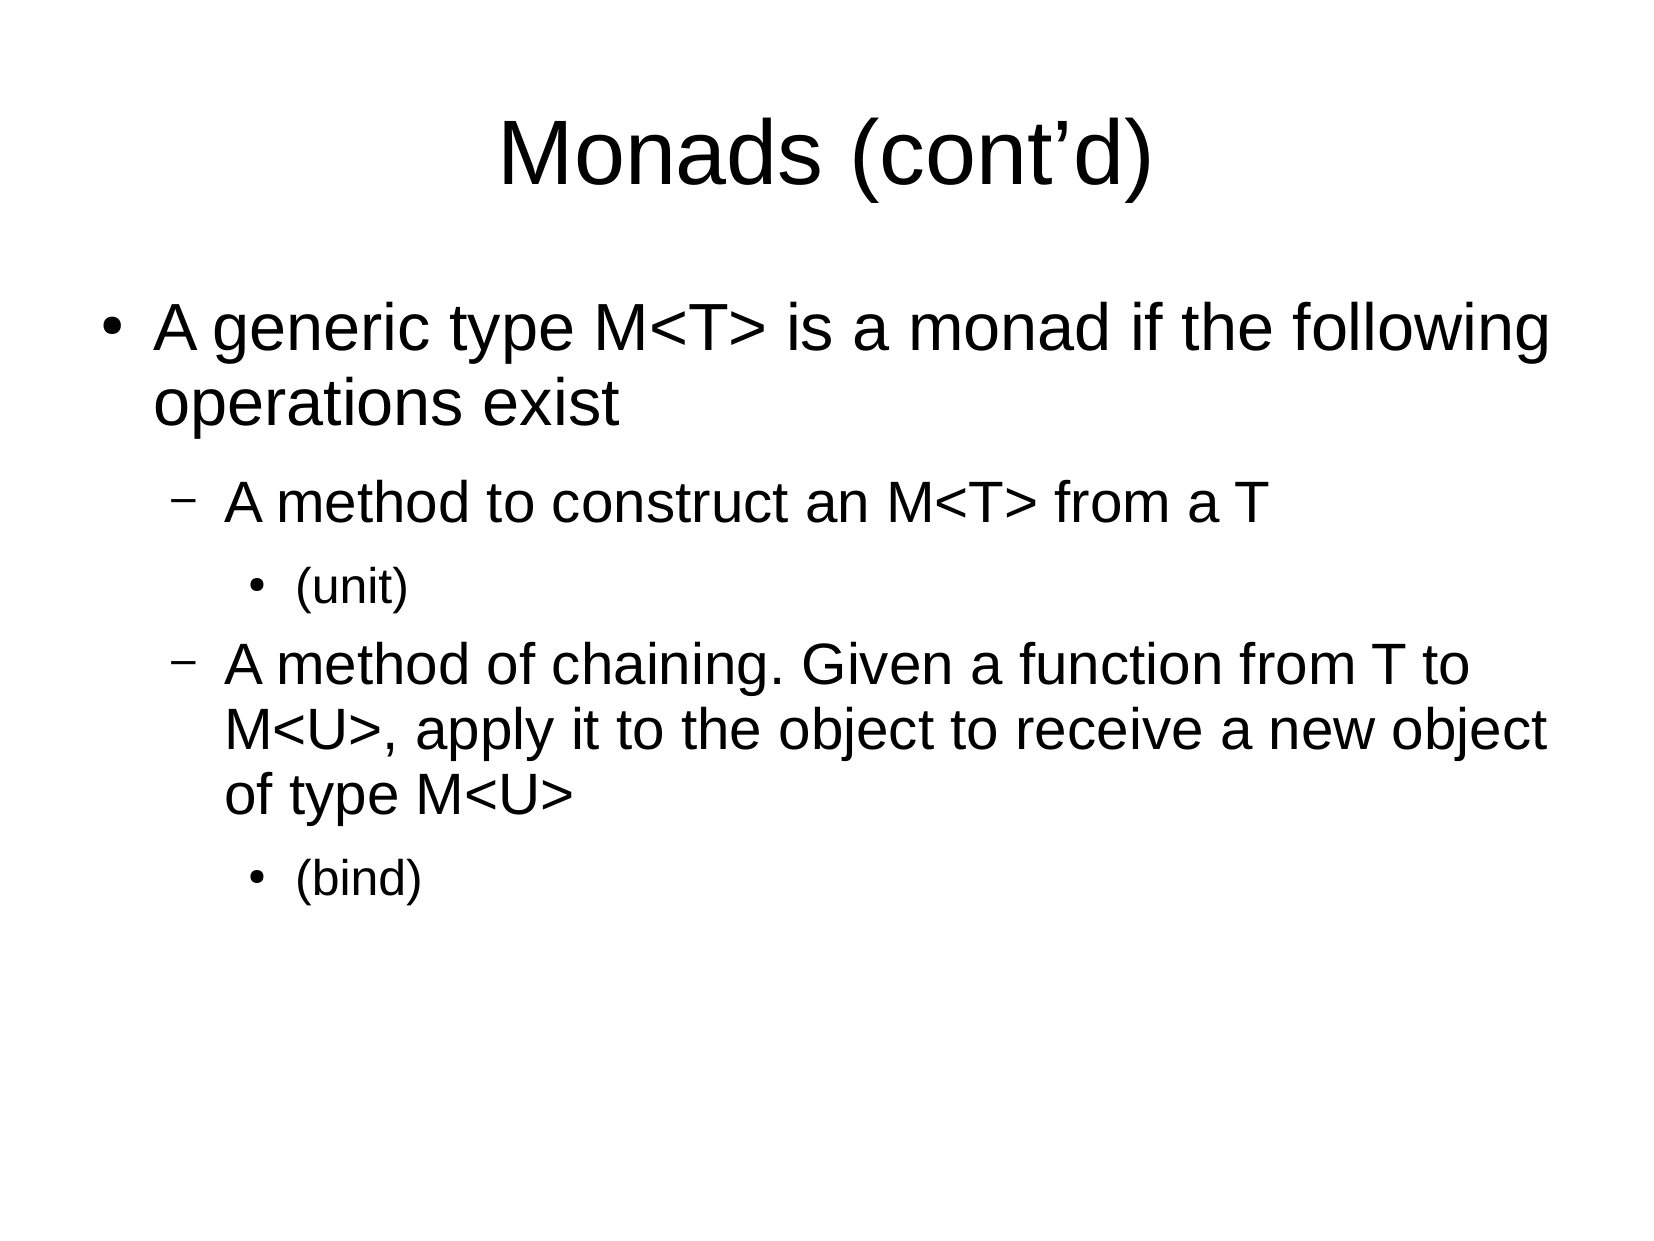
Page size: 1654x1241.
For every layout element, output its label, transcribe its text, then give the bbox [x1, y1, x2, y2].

title Monads (cont’d) [82, 49, 1571, 257]
list A generic type M<T> is a monad if the following operations exist A method to construct an M<T> from a T (unit) A method of chaining. Given a function from T to M<U>, apply it to the object to receive a new object of type M<U> (bind) [82, 290, 1571, 1010]
